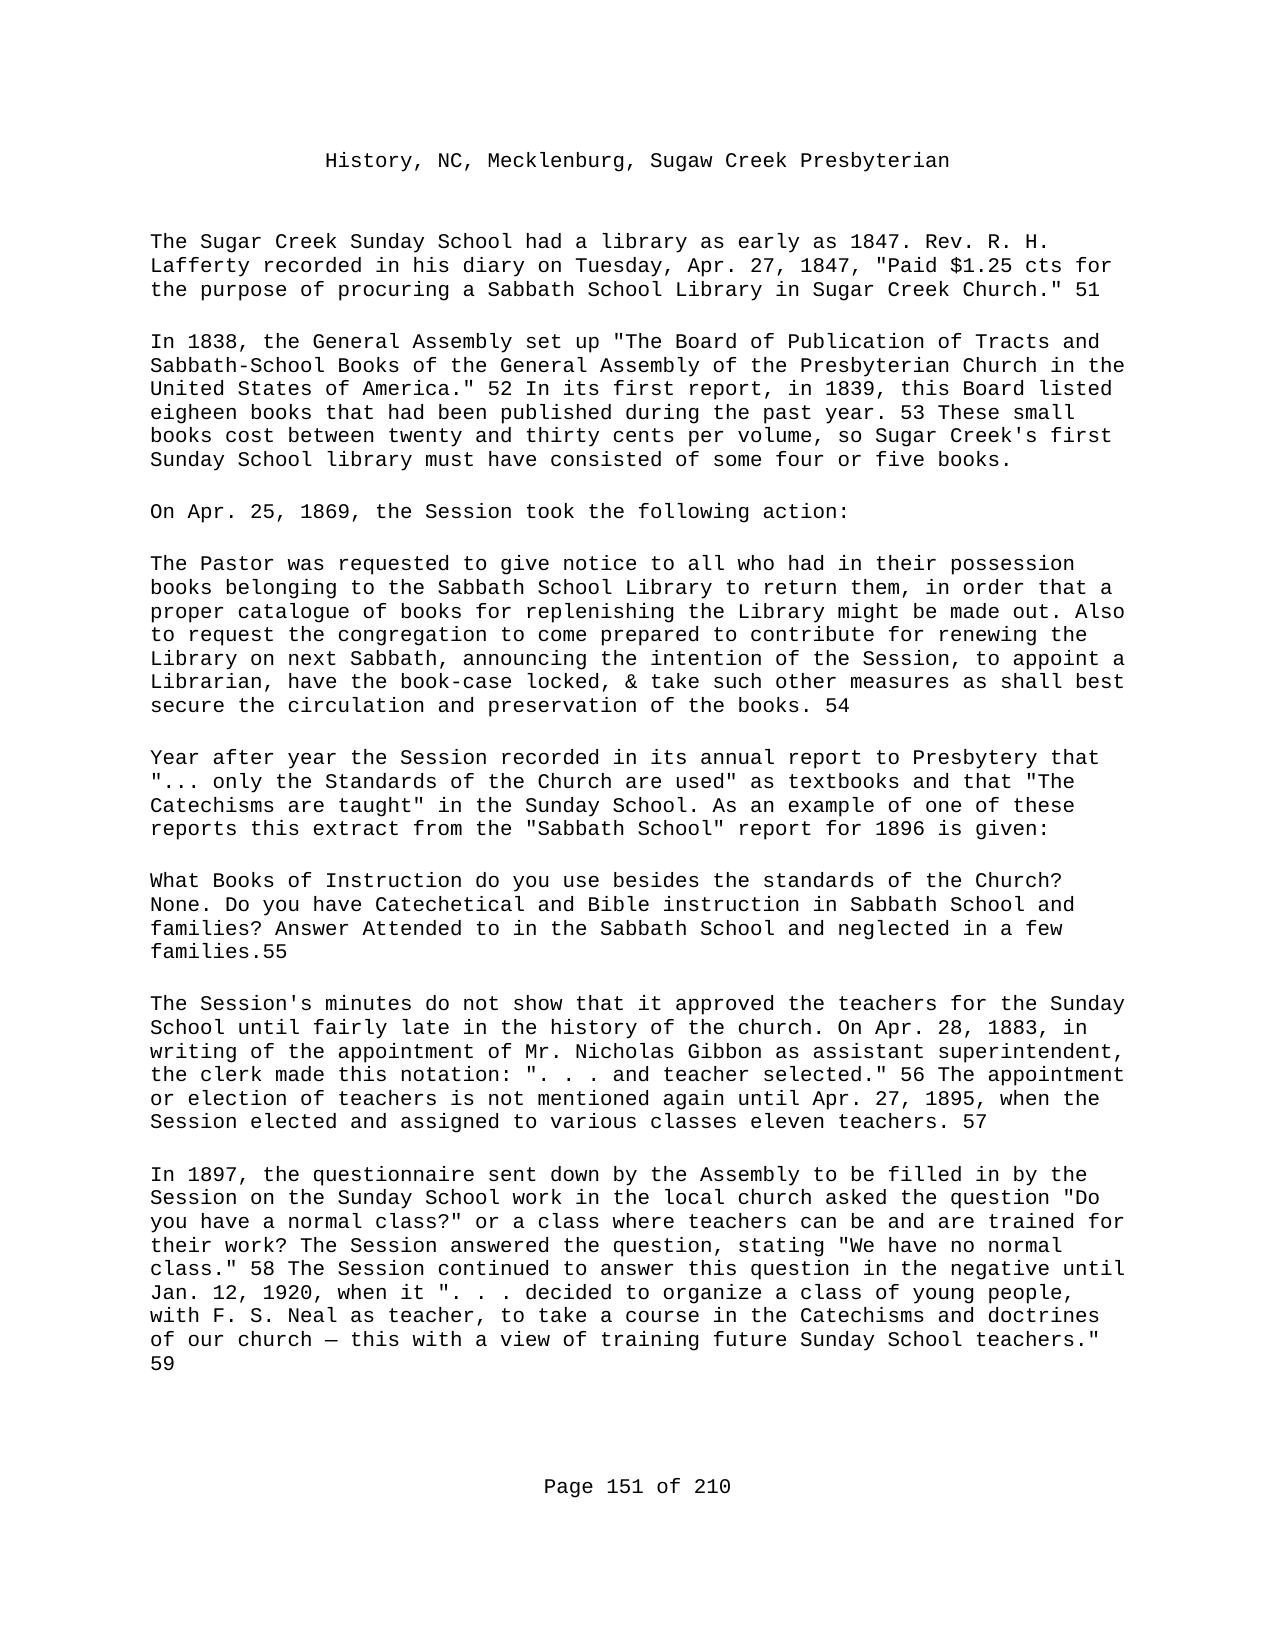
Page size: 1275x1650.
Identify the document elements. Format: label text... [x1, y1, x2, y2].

text The Sugar Creek Sunday School had a library as early as 1847. Rev. R. H. Lafferty recorded in his diary on Tuesday, Apr. 27, 1847, "Paid $1.25 cts for the purpose of procuring a Sabbath School Library in Sugar Creek Church." 51 [150, 232, 1125, 302]
text The Session's minutes do not show that it approved the teachers for the Sunday School until fairly late in the history of the church. On Apr. 28, 1883, in writing of the appointment of Mr. Nicholas Gibbon as assistant superintendent, the clerk made this notation: ". . . and teacher selected." 56 The appointment or election of teachers is not mentioned again until Apr. 27, 1895, when the Session elected and assigned to various classes eleven teachers. 57 [150, 993, 1125, 1135]
text In 1897, the questionnaire sent down by the Assembly to be filled in by the Session on the Sunday School work in the local church asked the question "Do you have a normal class?" or a class where teachers can be and are trained for their work? The Session answered the question, stating "We have no normal class." 58 The Session continued to answer this question in the negative until Jan. 12, 1920, when it ". . . decided to organize a class of young people, with F. S. Neal as teacher, to take a course in the Catechisms and doctrines of our church — this with a view of training future Sunday School teachers." 59 [150, 1164, 1125, 1376]
text On Apr. 25, 1869, the Session took the following action: [150, 501, 1125, 525]
text The Pastor was requested to give notice to all who had in their possession books belonging to the Sabbath School Library to return them, in order that a proper catalogue of books for replenishing the Library might be made out. Also to request the congregation to come prepared to contribute for renewing the Library on next Sabbath, announcing the intention of the Session, to appoint a Librarian, have the book-case locked, & take such other measures as shall best secure the circulation and preservation of the books. 54 [150, 553, 1125, 719]
text In 1838, the General Assembly set up "The Board of Publication of Tracts and Sabbath-School Books of the General Assembly of the Presbyterian Church in the United States of America." 52 In its first report, in 1839, this Board listed eigheen books that had been published during the past year. 53 These small books cost between twenty and thirty cents per volume, so Sugar Creek's first Sunday School library must have consisted of some four or five books. [150, 331, 1125, 473]
text What Books of Instruction do you use besides the standards of the Church? None. Do you have Catechetical and Bible instruction in Sabbath School and families? Answer Attended to in the Sabbath School and neglected in a few families.55 [150, 870, 1125, 965]
text Year after year the Session recorded in its annual report to Presbytery that "... only the Standards of the Church are used" as textbooks and that "The Catechisms are taught" in the Sunday School. As an example of one of these reports this extract from the "Sabbath School" report for 1896 is given: [150, 747, 1125, 842]
